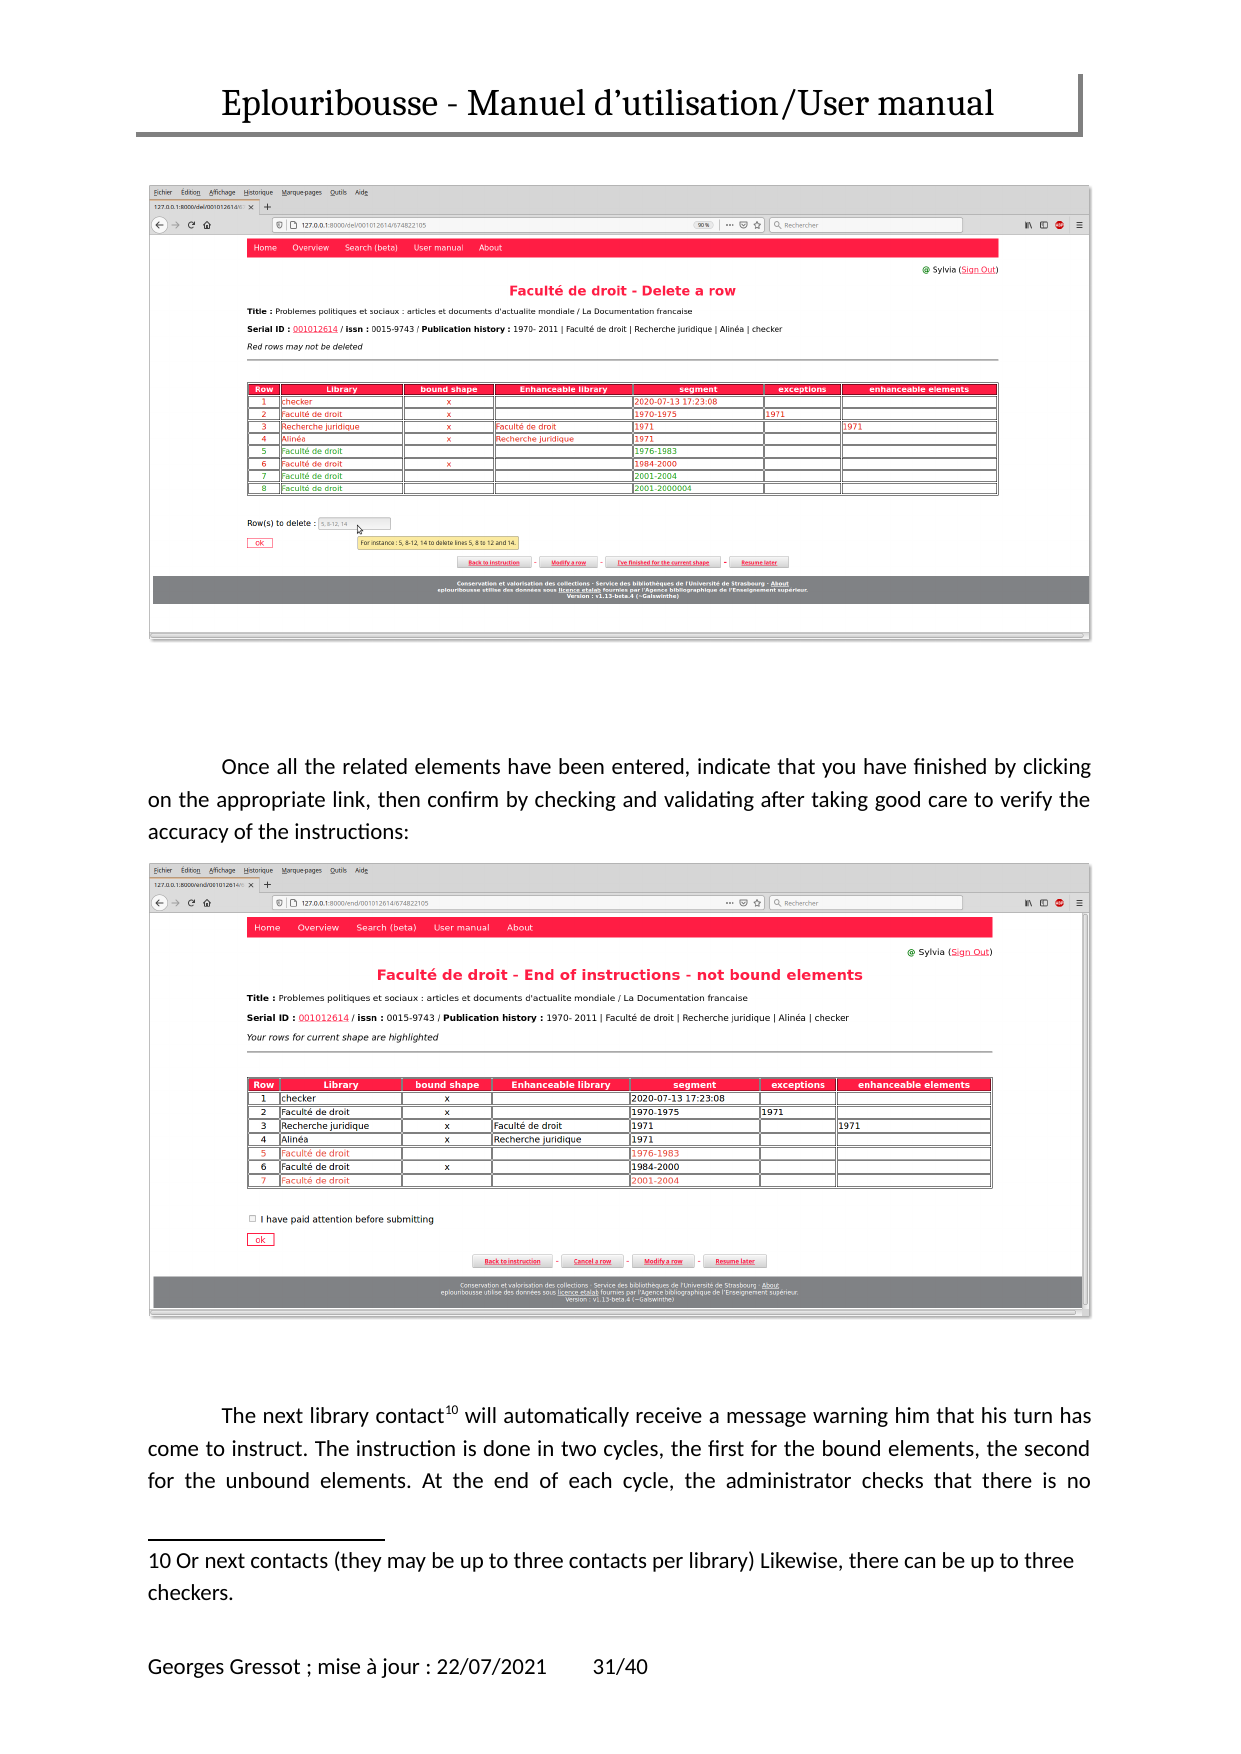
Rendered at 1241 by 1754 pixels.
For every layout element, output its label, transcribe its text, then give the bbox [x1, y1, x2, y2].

text Once all the related elements have been entered, indicate that you have finished by clicking on the appropriate link, then confirm by checking and validating after taking good care to verify the accuracy of the instructions: [148, 752, 1093, 845]
text Or next contacts (they may be up to three contacts per library) Likewise, there can be up to three checkers. [148, 1546, 1093, 1606]
picture [147, 184, 1093, 643]
picture [147, 861, 1093, 1320]
text The next library contact will automatically receive a message warning him that his turn has come to instruct. The instruction is done in two cycles, the first for the bound elements, the second for the unbound elements. At the end of each cycle, the administrator checks that there is no [148, 1402, 1093, 1494]
